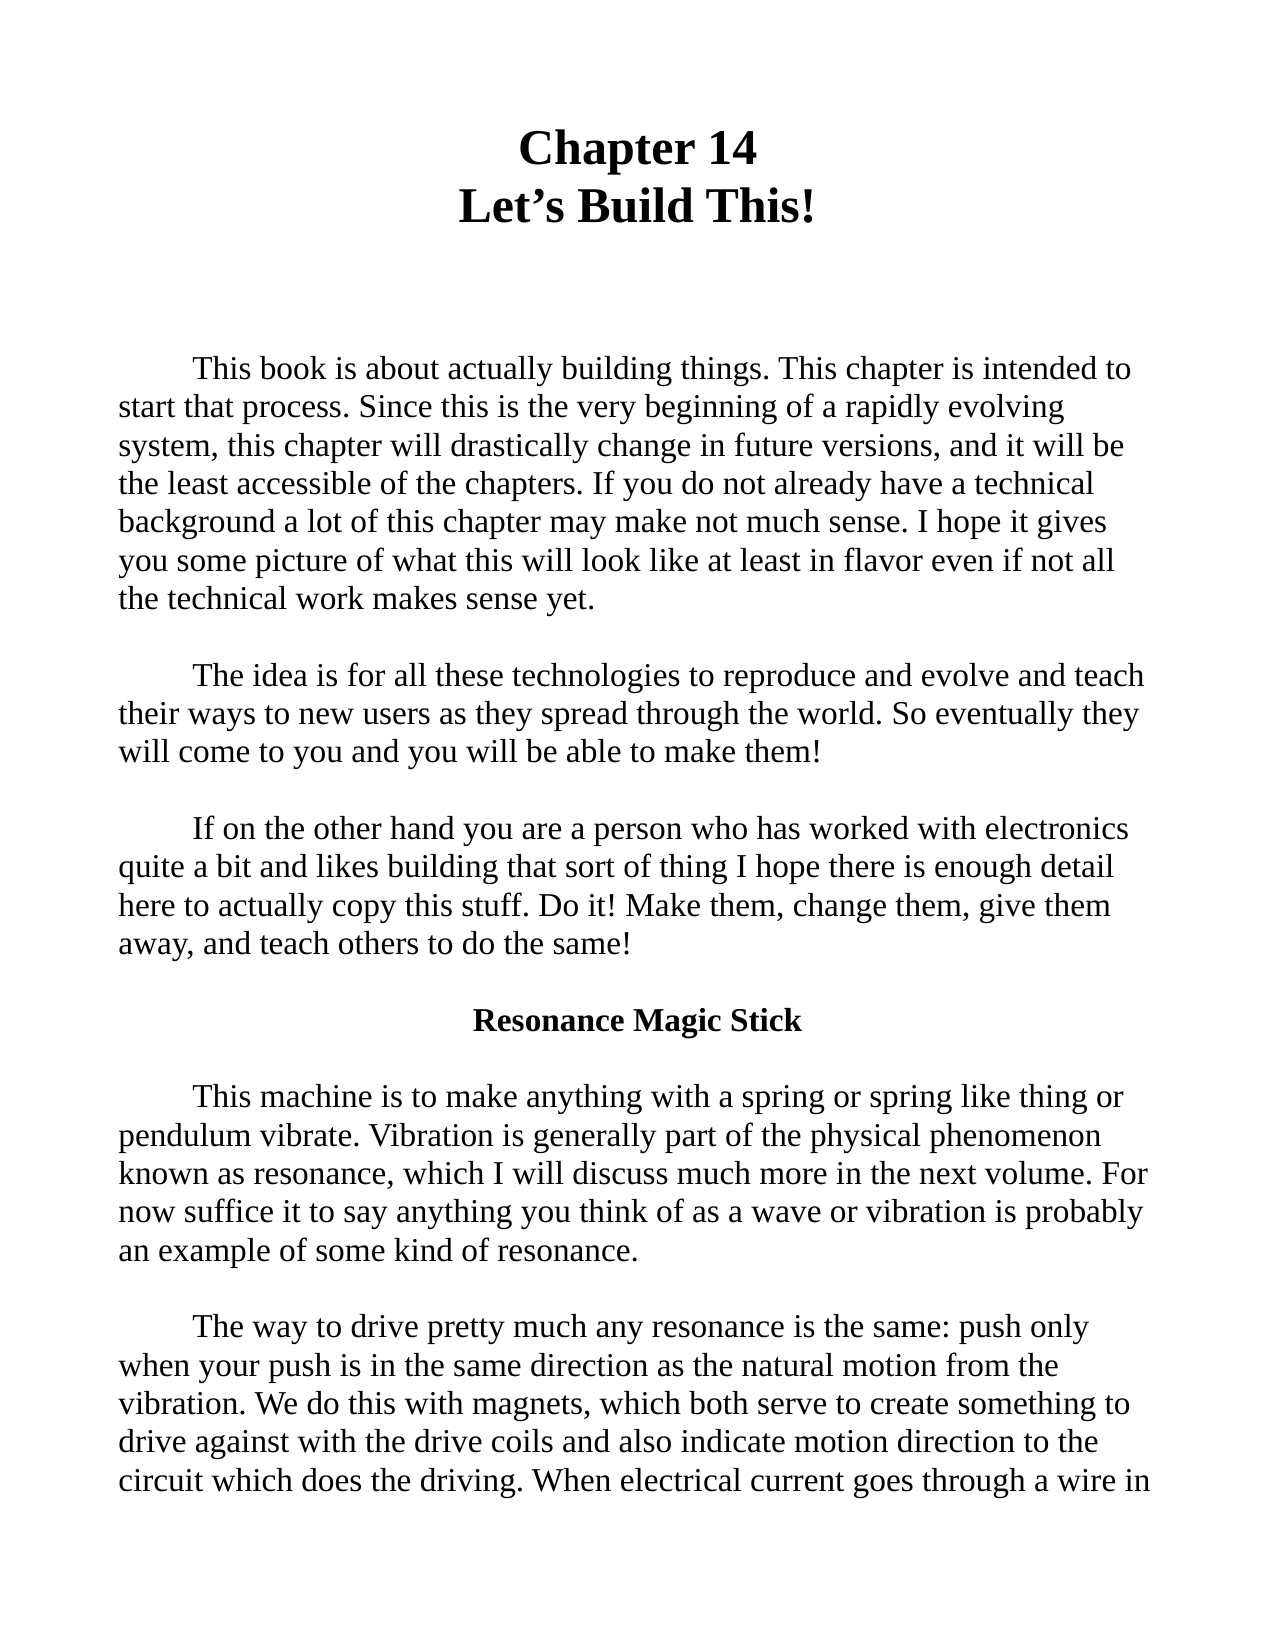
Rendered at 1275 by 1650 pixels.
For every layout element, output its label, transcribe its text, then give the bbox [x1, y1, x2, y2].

text This book is about actually building things. This chapter is intended to start that process. Since this is the very beginning of a rapidly evolving system, this chapter will drastically change in future versions, and it will be the least accessible of the chapters. If you do not already have a technical background a lot of this chapter may make not much sense. I hope it gives you some picture of what this will look like at least in flavor even if not all the technical work makes sense yet. [118, 348, 1157, 616]
text Chapter 14 [118, 118, 1157, 176]
text Resonance Magic Stick [118, 1000, 1157, 1038]
text If on the other hand you are a person who has worked with electronics quite a bit and likes building that sort of thing I hope there is enough detail here to actually copy this stuff. Do it! Make them, change them, give them away, and teach others to do the same! [118, 808, 1157, 961]
text The idea is for all these technologies to reproduce and evolve and teach their ways to new users as they spread through the world. So eventually they will come to you and you will be able to make them! [118, 655, 1157, 770]
text This machine is to make anything with a spring or spring like thing or pendulum vibrate. Vibration is generally part of the physical phenomenon known as resonance, which I will discuss much more in the next volume. For now suffice it to say anything you think of as a wave or vibration is probably an example of some kind of resonance. [118, 1076, 1157, 1268]
text Let’s Build This! [118, 176, 1157, 233]
text The way to drive pretty much any resonance is the same: push only when your push is in the same direction as the natural motion from the vibration. We do this with magnets, which both serve to create something to drive against with the drive coils and also indicate motion direction to the circuit which does the driving. When electrical current goes through a wire in [118, 1306, 1157, 1498]
